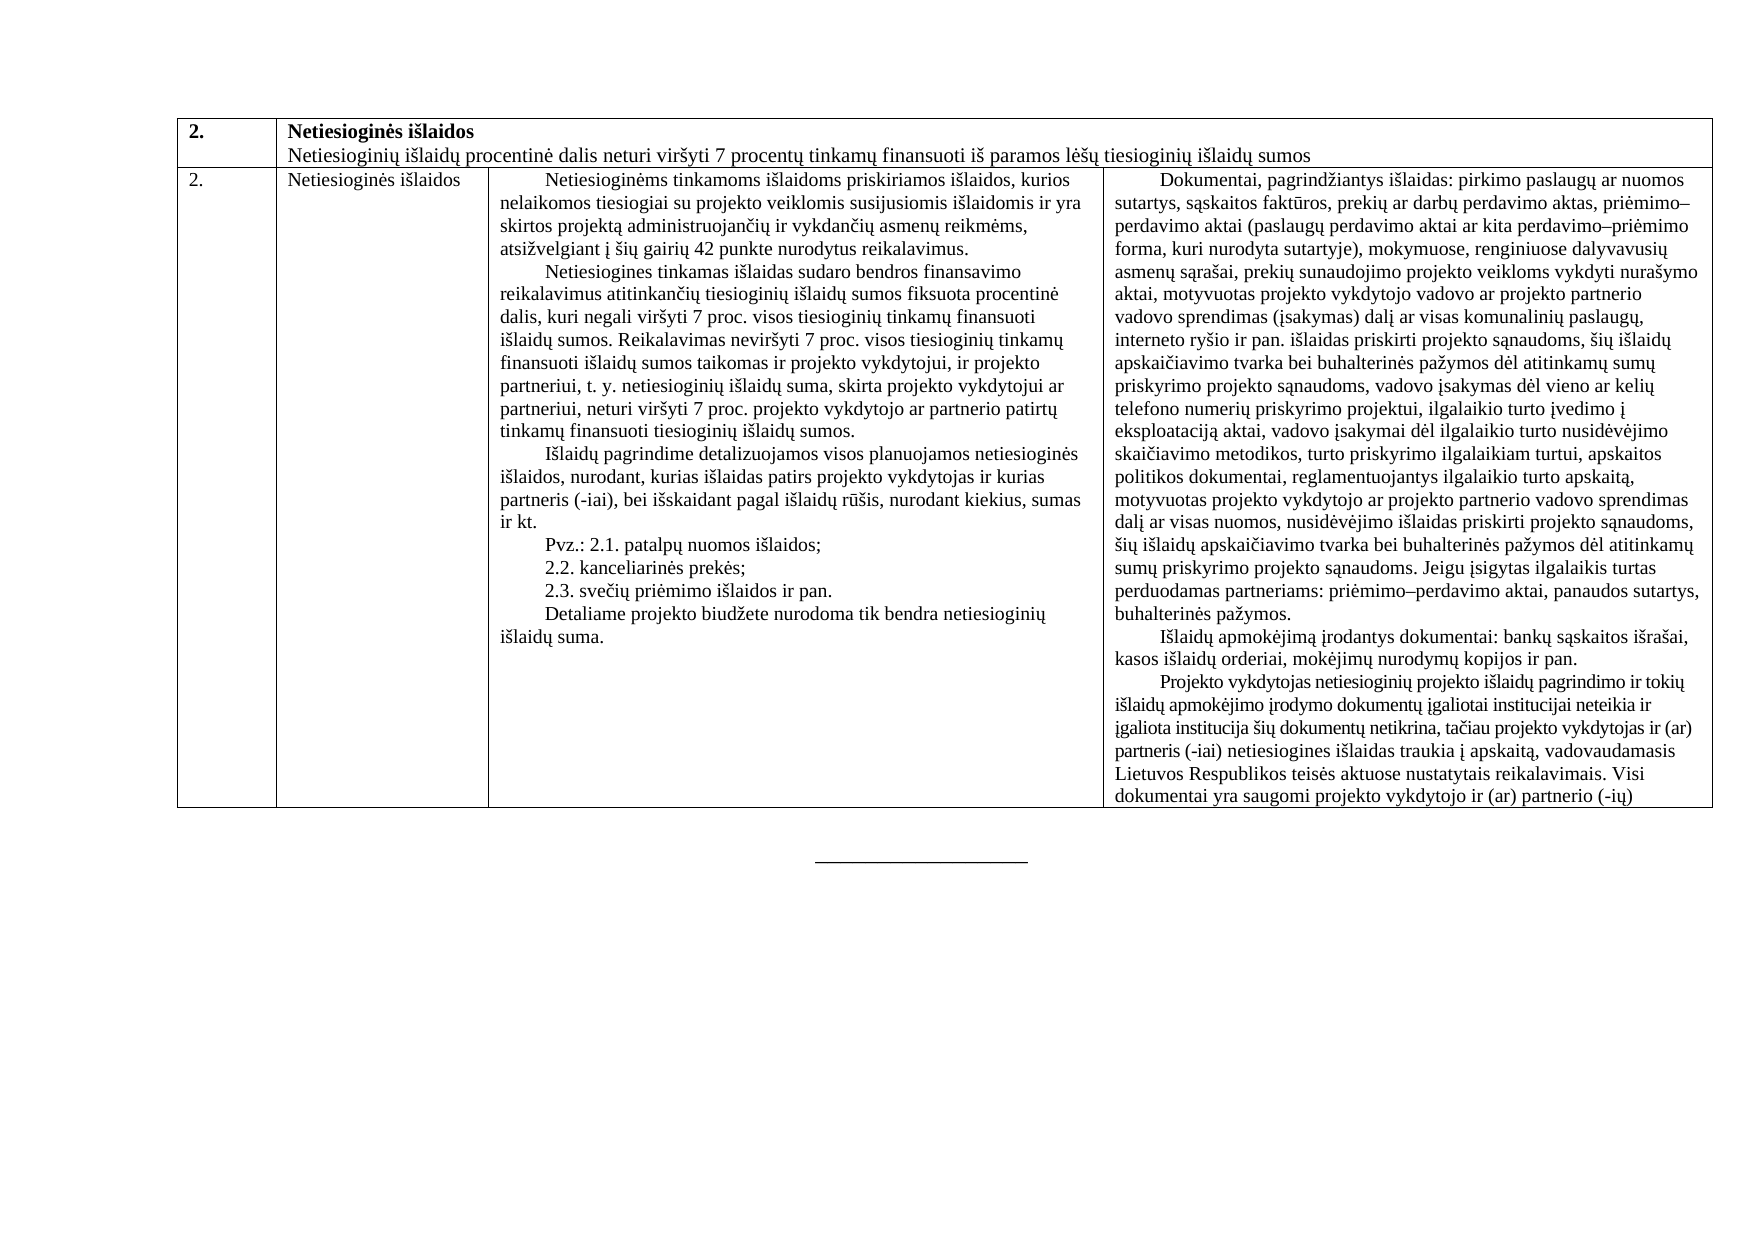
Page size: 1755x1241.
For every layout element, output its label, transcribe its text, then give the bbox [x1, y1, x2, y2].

table_cell Netiesioginės išlaidos Netiesioginių išlaidų procentinė dalis neturi viršyti 7 procentų tinkamų finansuoti iš paramos lėšų tiesioginių išlaidų sumos [277, 119, 1576, 167]
table_cell Netiesioginės išlaidos [277, 168, 488, 807]
table_cell [1576, 119, 1638, 167]
table_cell 2. [178, 119, 276, 167]
table_cell Netiesioginėms tinkamoms išlaidoms priskiriamos išlaidos, kurios nelaikomos tiesiogiai su projekto veiklomis susijusiomis išlaidomis ir yra skirtos projektą administruojančių ir vykdančių asmenų reikmėms, atsižvelgiant į šių gairių 42 punkte nurodytus reikalavimus. Netiesiogines tinkamas išlaidas sudaro bendros finansavimo reikalavimus atitinkančių tiesioginių išlaidų sumos fiksuota procentinė dalis, kuri negali viršyti 7 proc. visos tiesioginių tinkamų finansuoti išlaidų sumos. Reikalavimas neviršyti 7 proc. visos tiesioginių tinkamų finansuoti išlaidų sumos taikomas ir projekto vykdytojui, ir projekto partneriui, t. y. netiesioginių išlaidų suma, skirta projekto vykdytojui ar partneriui, neturi viršyti 7 proc. projekto vykdytojo ar partnerio patirtų tinkamų finansuoti tiesioginių išlaidų sumos. Išlaidų pagrindime detalizuojamos visos planuojamos netiesioginės išlaidos, nurodant, kurias išlaidas patirs projekto vykdytojas ir kurias partneris (-iai), bei išskaidant pagal išlaidų rūšis, nurodant kiekius, sumas ir kt. Pvz.: 2.1. patalpų nuomos išlaidos; 2.2. kanceliarinės prekės; 2.3. svečių priėmimo išlaidos ir pan. Detaliame projekto biudžete nurodoma tik bendra netiesioginių išlaidų suma. [489, 168, 1103, 807]
table_cell Dokumentai, pagrindžiantys išlaidas: pirkimo paslaugų ar nuomos sutartys, sąskaitos faktūros, prekių ar darbų perdavimo aktas, priėmimo–perdavimo aktai (paslaugų perdavimo aktai ar kita perdavimo–priėmimo forma, kuri nurodyta sutartyje), mokymuose, renginiuose dalyvavusių asmenų sąrašai, prekių sunaudojimo projekto veikloms vykdyti nurašymo aktai, motyvuotas projekto vykdytojo vadovo ar projekto partnerio vadovo sprendimas (įsakymas) dalį ar visas komunalinių paslaugų, interneto ryšio ir pan. išlaidas priskirti projekto sąnaudoms, šių išlaidų apskaičiavimo tvarka bei buhalterinės pažymos dėl atitinkamų sumų priskyrimo projekto sąnaudoms, vadovo įsakymas dėl vieno ar kelių telefono numerių priskyrimo projektui, ilgalaikio turto įvedimo į eksploataciją aktai, vadovo įsakymai dėl ilgalaikio turto nusidėvėjimo skaičiavimo metodikos, turto priskyrimo ilgalaikiam turtui, apskaitos politikos dokumentai, reglamentuojantys ilgalaikio turto apskaitą, motyvuotas projekto vykdytojo ar projekto partnerio vadovo sprendimas dalį ar visas nuomos, nusidėvėjimo išlaidas priskirti projekto sąnaudoms, šių išlaidų apskaičiavimo tvarka bei buhalterinės pažymos dėl atitinkamų sumų priskyrimo projekto sąnaudoms. Jeigu įsigytas ilgalaikis turtas perduodamas partneriams: priėmimo–perdavimo aktai, panaudos sutartys, buhalterinės pažymos. Išlaidų apmokėjimą įrodantys dokumentai: bankų sąskaitos išrašai, kasos išlaidų orderiai, mokėjimų nurodymų kopijos ir pan. Projekto vykdytojas netiesioginių projekto išlaidų pagrindimo ir tokių išlaidų apmokėjimo įrodymo dokumentų įgaliotai institucijai neteikia ir įgaliota institucija šių dokumentų netikrina, tačiau projekto vykdytojas ir (ar) partneris (-iai) netiesiogines išlaidas traukia į apskaitą, vadovaudamasis Lietuvos Respublikos teisės aktuose nustatytais reikalavimais. Visi dokumentai yra saugomi projekto vykdytojo ir (ar) partnerio (-ių) [1104, 168, 1712, 807]
text _________________ [177, 837, 1666, 866]
table_cell [1639, 119, 1712, 167]
table_cell 2. [178, 168, 276, 807]
